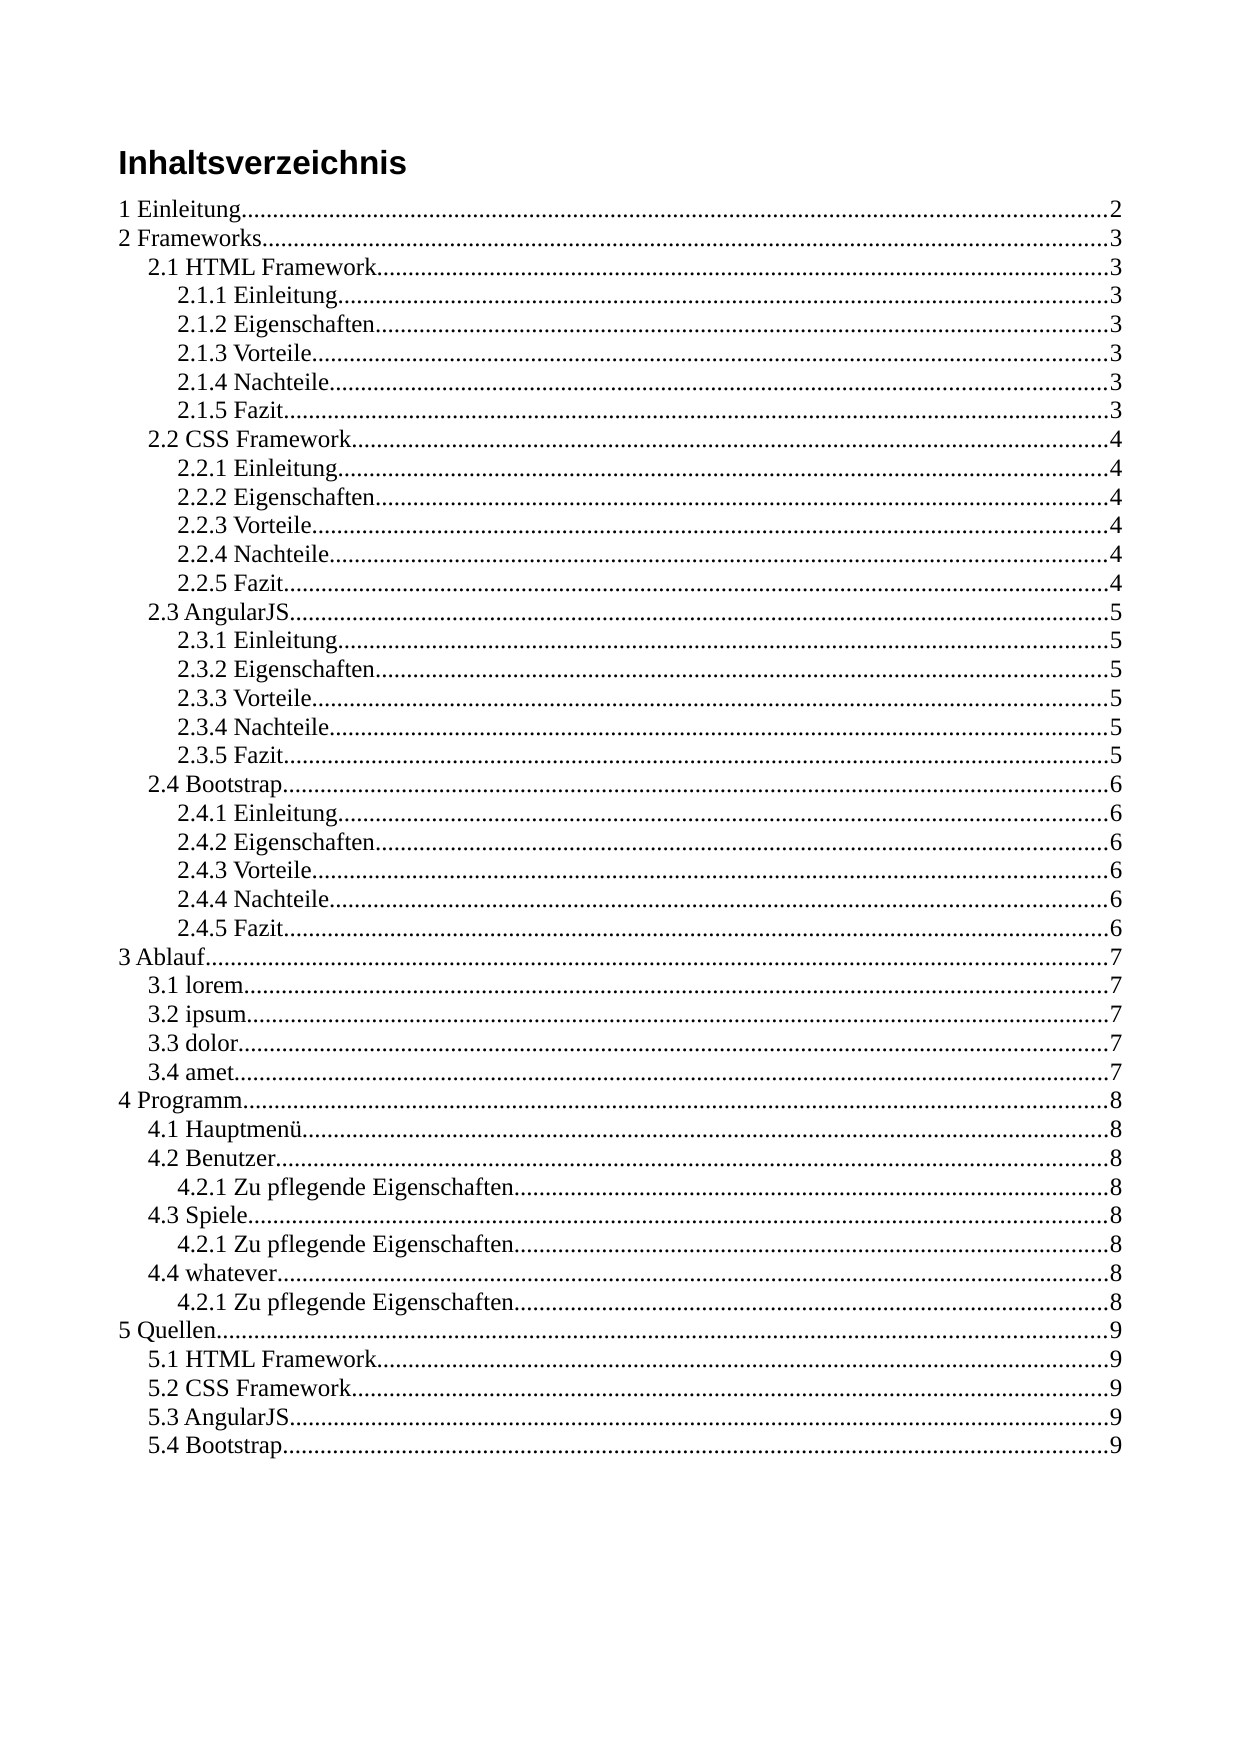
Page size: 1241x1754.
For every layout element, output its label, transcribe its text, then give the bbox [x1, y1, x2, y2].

text 2.4.4 Nachteile 6 [177, 884, 1122, 913]
text 2.4 Bootstrap 6 [148, 769, 1122, 798]
text 5.4 Bootstrap 9 [148, 1430, 1122, 1459]
text 2.2.3 Vorteile 4 [177, 510, 1122, 539]
text 2 Frameworks 3 [118, 223, 1122, 252]
text 2.1.1 Einleitung 3 [177, 280, 1122, 309]
text 5.1 HTML Framework 9 [148, 1344, 1122, 1373]
text 4 Programm 8 [118, 1085, 1122, 1114]
text 2.2.5 Fazit 4 [177, 568, 1122, 597]
text 2.1.5 Fazit 3 [177, 395, 1122, 424]
subtitle Inhaltsverzeichnis [118, 143, 1122, 182]
text 2.3.2 Eigenschaften 5 [177, 654, 1122, 683]
text 2.4.3 Vorteile 6 [177, 855, 1122, 884]
text 5.3 AngularJS 9 [148, 1402, 1122, 1430]
text 2.1 HTML Framework 3 [148, 252, 1122, 280]
text 3.2 ipsum 7 [148, 999, 1122, 1028]
text 2.2.2 Eigenschaften 4 [177, 482, 1122, 510]
text 4.3 Spiele 8 [148, 1200, 1122, 1229]
text 2.1.4 Nachteile 3 [177, 367, 1122, 395]
text 2.3.5 Fazit 5 [177, 740, 1122, 769]
text 3.3 dolor 7 [148, 1028, 1122, 1057]
text 2.4.2 Eigenschaften 6 [177, 827, 1122, 855]
text 5 Quellen 9 [118, 1315, 1122, 1344]
text 2.2.4 Nachteile 4 [177, 539, 1122, 568]
text 4.4 whatever 8 [148, 1258, 1122, 1287]
text 1 Einleitung 2 [118, 194, 1122, 223]
text 2.1.3 Vorteile 3 [177, 338, 1122, 367]
text 4.2 Benutzer 8 [148, 1143, 1122, 1172]
text 4.2.1 Zu pflegende Eigenschaften 8 [177, 1172, 1122, 1200]
text 4.2.1 Zu pflegende Eigenschaften 8 [177, 1229, 1122, 1258]
text 2.3.3 Vorteile 5 [177, 683, 1122, 712]
text 3.1 lorem 7 [148, 970, 1122, 999]
text 4.1 Hauptmenü 8 [148, 1114, 1122, 1143]
text 2.3 AngularJS 5 [148, 597, 1122, 625]
text 5.2 CSS Framework 9 [148, 1373, 1122, 1402]
text 2.3.4 Nachteile 5 [177, 712, 1122, 740]
text 3.4 amet 7 [148, 1057, 1122, 1085]
text 2.2.1 Einleitung 4 [177, 453, 1122, 482]
text 4.2.1 Zu pflegende Eigenschaften 8 [177, 1287, 1122, 1315]
text 3 Ablauf 7 [118, 942, 1122, 970]
text 2.2 CSS Framework 4 [148, 424, 1122, 453]
text 2.3.1 Einleitung 5 [177, 625, 1122, 654]
text 2.4.5 Fazit 6 [177, 913, 1122, 942]
text 2.1.2 Eigenschaften 3 [177, 309, 1122, 338]
text 2.4.1 Einleitung 6 [177, 798, 1122, 827]
